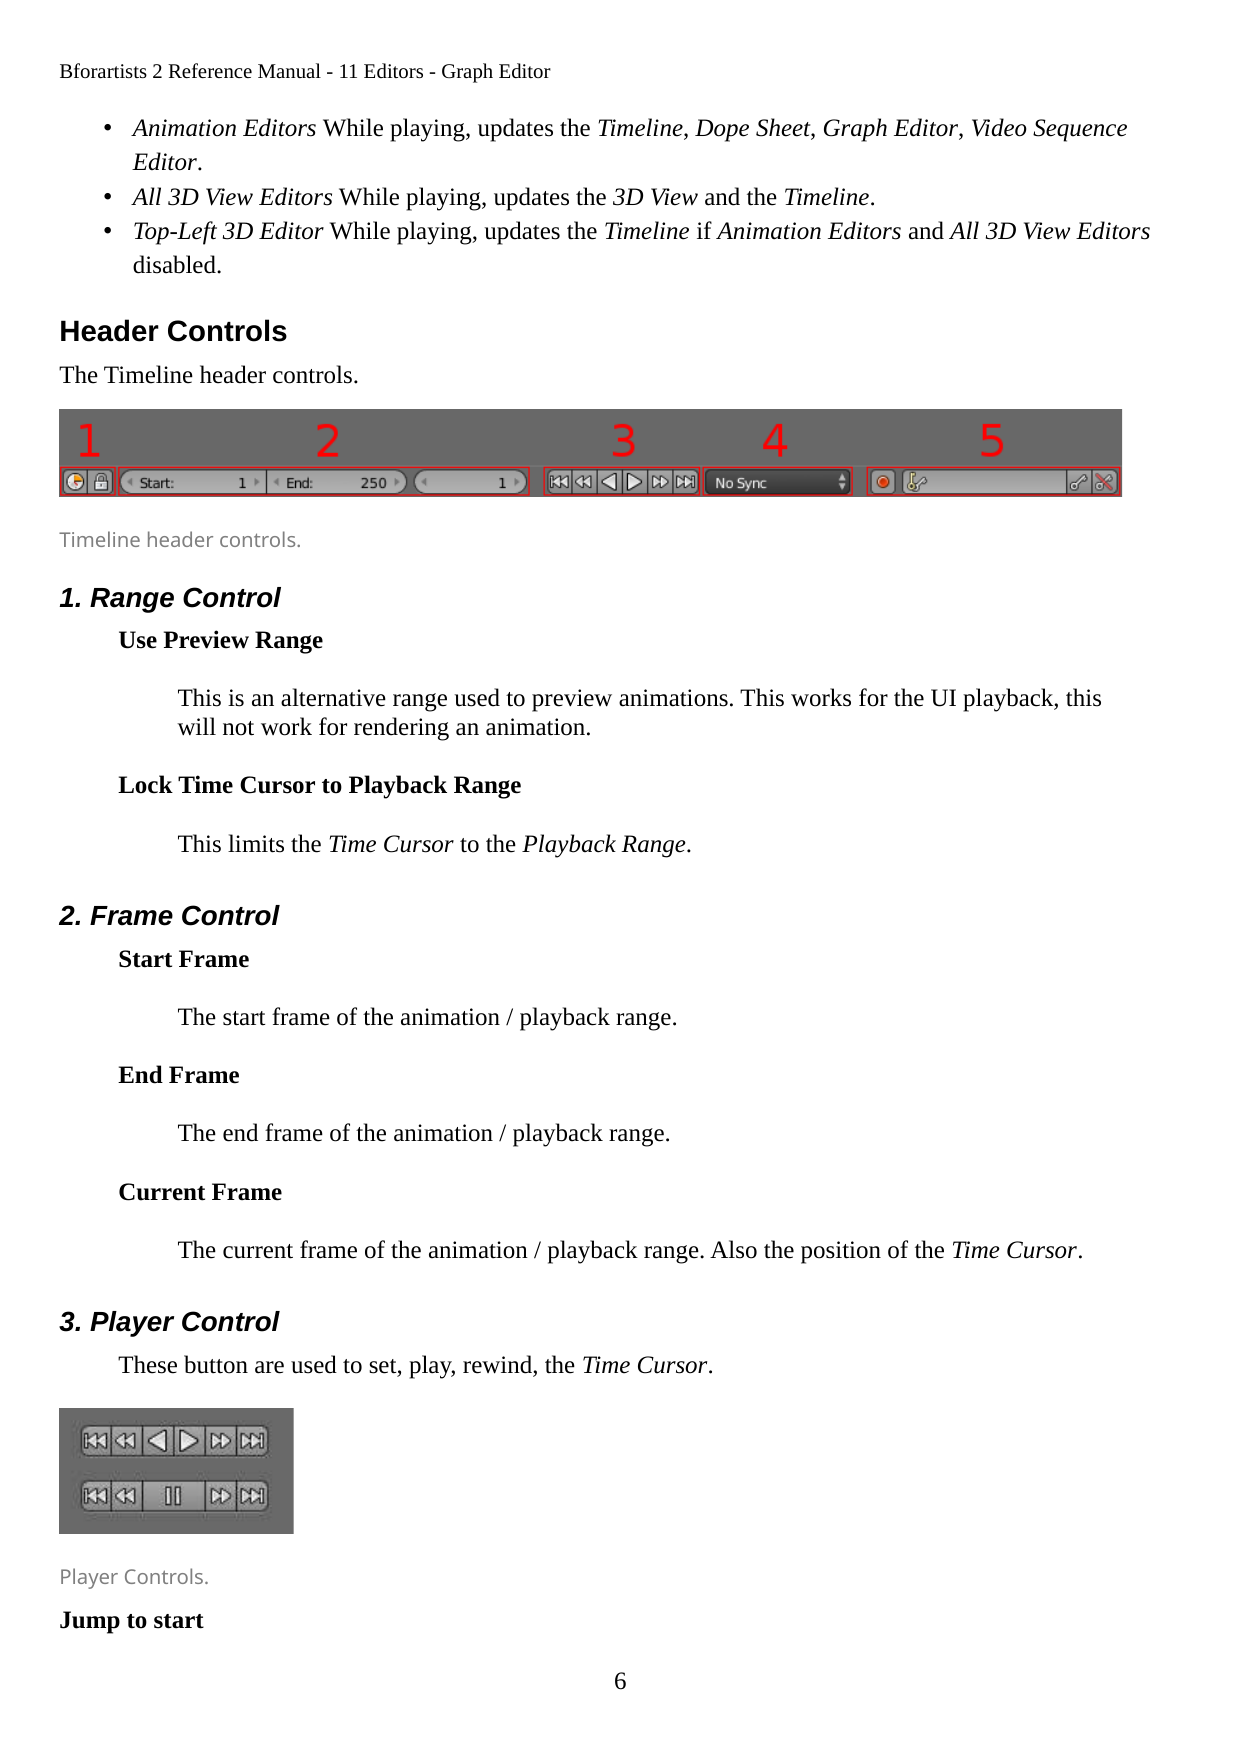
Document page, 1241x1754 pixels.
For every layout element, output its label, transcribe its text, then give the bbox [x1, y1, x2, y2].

list Top-Left 3D Editor While playing, updates the Timeline if Animation Editors and All 3D View Editors disabled. [103, 216, 1181, 279]
list The current frame of the animation / playback range. Also the position of the Time Cursor. [177, 1235, 1122, 1264]
subtitle Start Frame [118, 944, 1122, 973]
list Animation Editors While playing, updates the Timeline, Dope Sheet, Graph Editor, Video Sequence Editor. [103, 113, 1181, 176]
text The Timeline header controls. [59, 360, 1181, 389]
subtitle 2. Frame Control [59, 899, 1181, 931]
subtitle Lock Time Cursor to Playback Range [118, 771, 1122, 799]
subtitle Use Preview Range [118, 625, 1122, 654]
subtitle 3. Player Control [59, 1306, 1181, 1338]
text These button are used to set, play, rewind, the Time Cursor. [118, 1350, 1122, 1379]
picture [59, 1408, 294, 1534]
text Timeline header controls. [59, 523, 1181, 554]
list The end frame of the animation / playback range. [177, 1118, 1122, 1147]
subtitle End Frame [118, 1060, 1122, 1089]
list This limits the Time Cursor to the Playback Range. [177, 829, 1122, 857]
picture [59, 409, 1123, 497]
text Player Controls. [59, 1559, 1181, 1591]
list All 3D View Editors While playing, updates the 3D View and the Timeline. [103, 182, 1181, 210]
list This is an alternative range used to preview animations. This works for the UI playback, this will not work for rendering an animation. [177, 683, 1122, 741]
subtitle 1. Range Control [59, 581, 1181, 613]
subtitle Header Controls [59, 314, 1181, 348]
subtitle Jump to start [59, 1605, 1181, 1634]
list The start frame of the animation / playback range. [177, 1002, 1122, 1031]
subtitle Current Frame [118, 1177, 1122, 1206]
